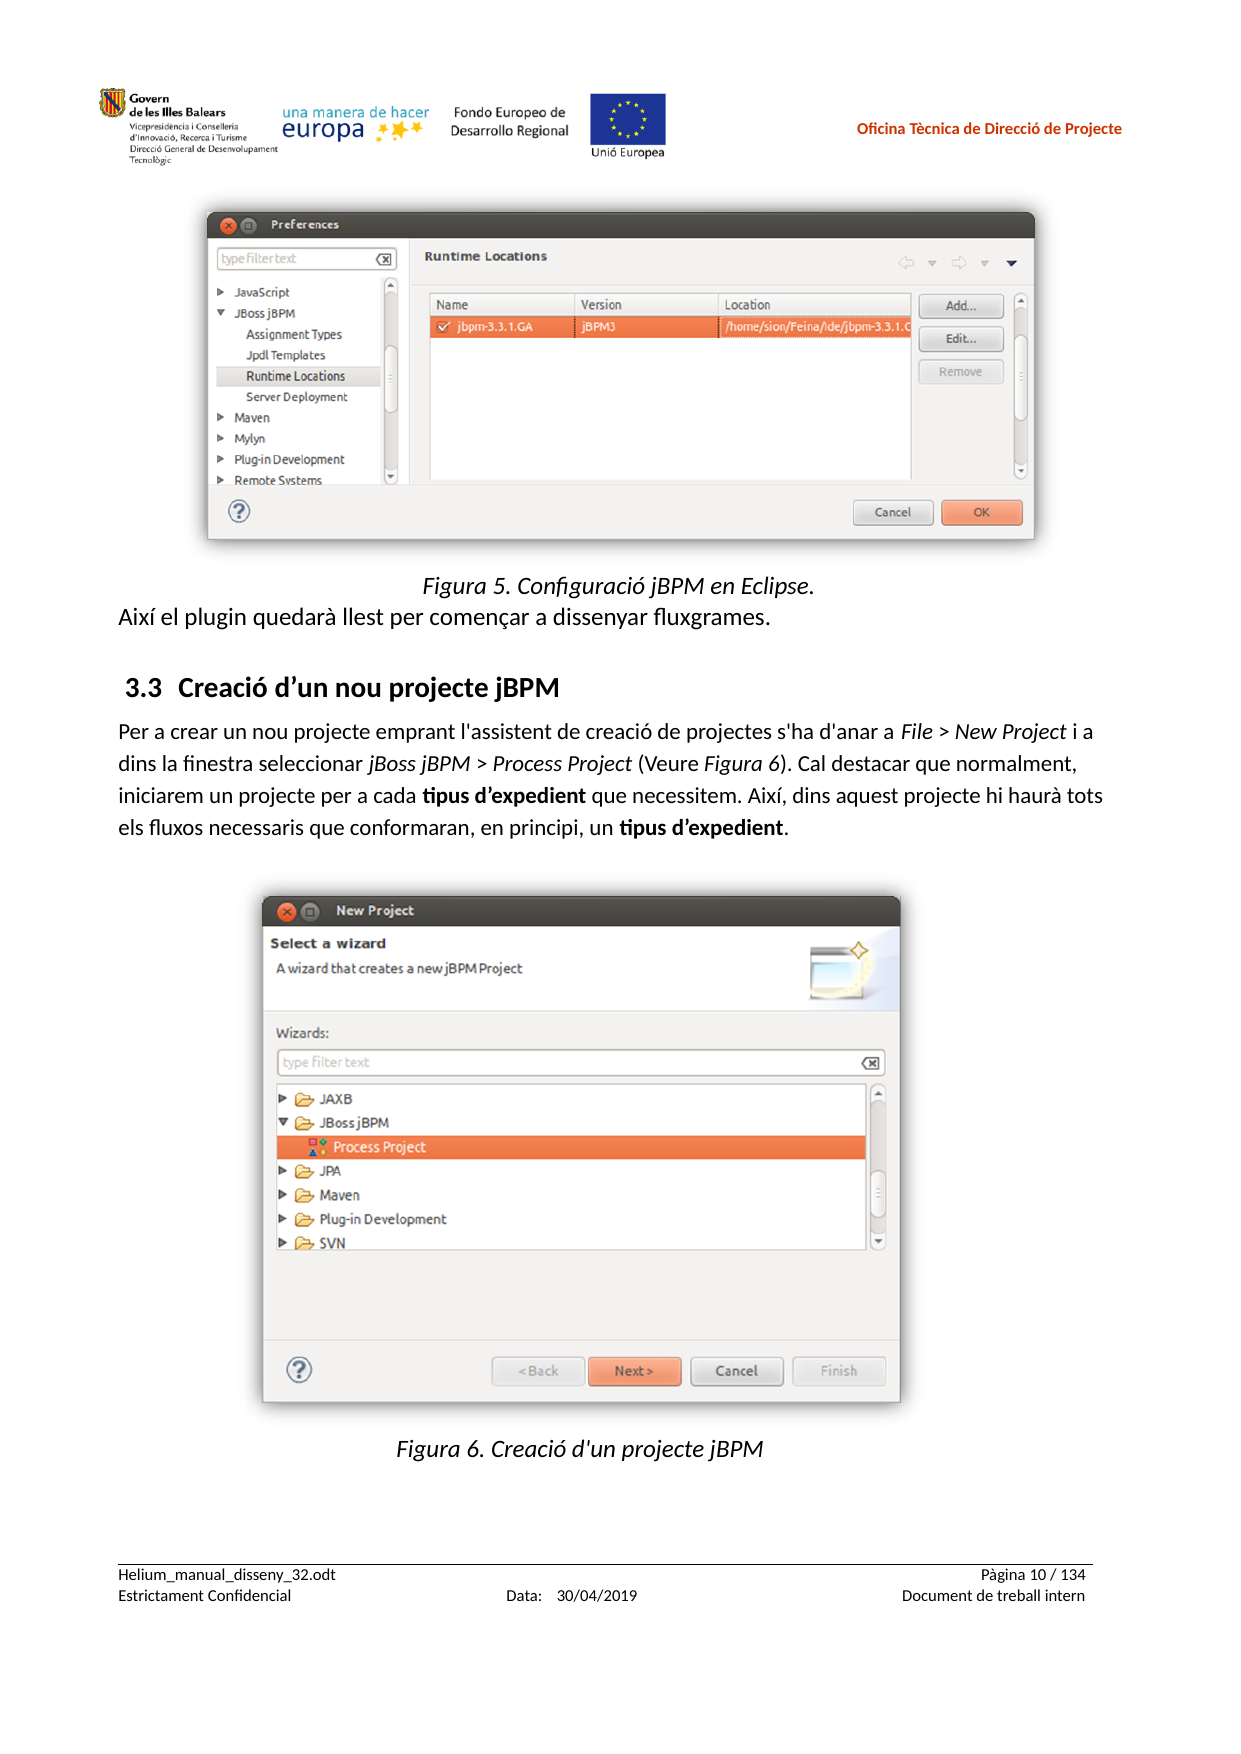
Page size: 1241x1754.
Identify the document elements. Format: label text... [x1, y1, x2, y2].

text Així el plugin quedarà llest per començar a dissenyar fluxgrames. [118, 168, 1122, 631]
text Figura 6. Creació d'un projecte jBPM [231, 1434, 931, 1464]
text Figura 5. Configuració jBPM en Eclipse. [175, 571, 1065, 601]
picture [175, 180, 1065, 571]
picture [99, 87, 668, 166]
picture [231, 864, 932, 1434]
text [231, 852, 931, 864]
subtitle Creació d’un nou projecte jBPM [118, 669, 1122, 704]
text Per a crear un nou projecte emprant l'assistent de creació de projectes s'ha d'anar a File > New Project i a dins la finestra seleccionar jBoss jBPM > Process Project (Veure Figura 6). Cal destacar que normalment, iniciarem un projecte per a cada tipus d’expedient que necessitem. Així, dins aquest projecte hi haurà tots els fluxos necessaris que conformaran, en principi, un tipus d’expedient. [118, 717, 1122, 842]
